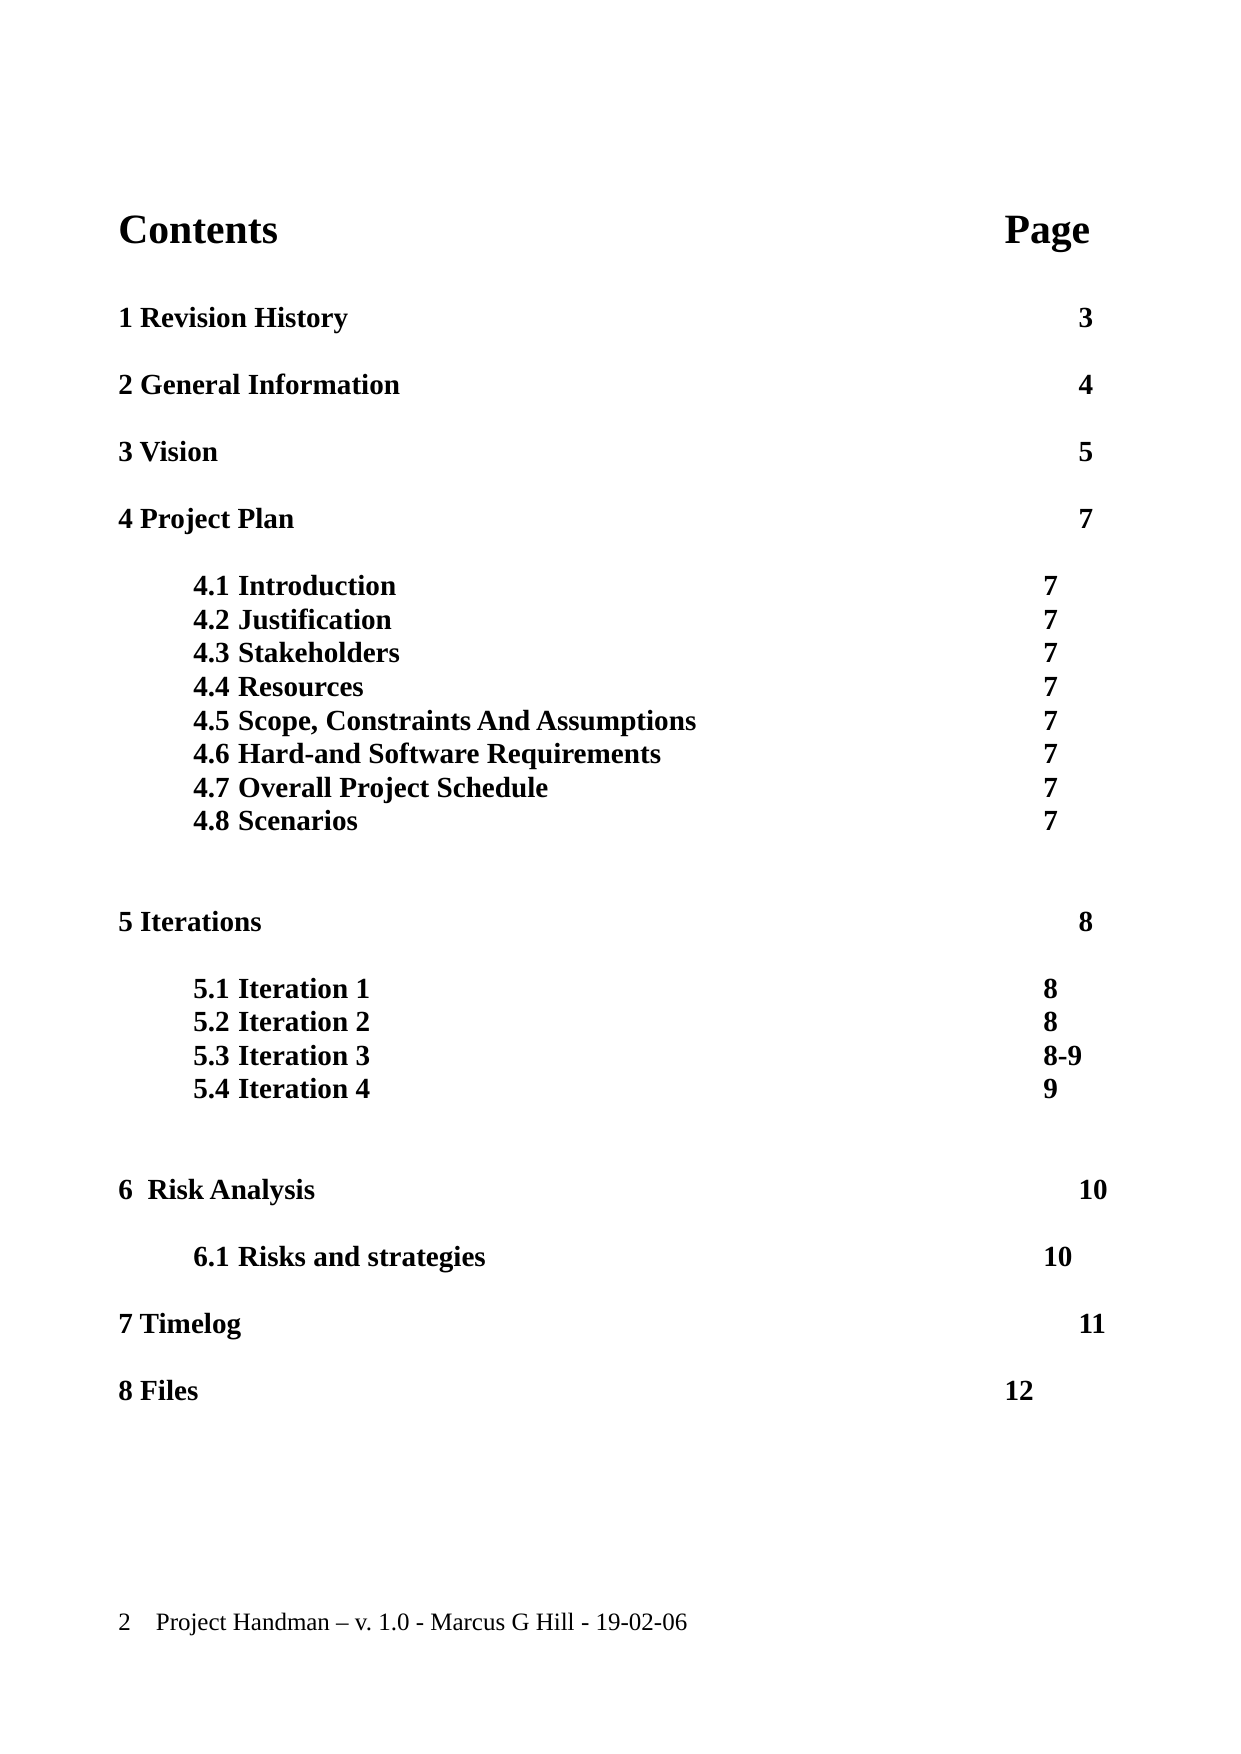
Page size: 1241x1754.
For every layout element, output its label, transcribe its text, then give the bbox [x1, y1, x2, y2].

list Scope, Constraints And Assumptions 7 [193, 703, 1122, 736]
list Iteration 1 8 [193, 971, 1122, 1004]
list Scenarios 7 [193, 803, 1122, 904]
list Risks and strategies 10 [193, 1239, 1122, 1273]
list Hard-and Software Requirements 7 [193, 736, 1122, 770]
text 1 Revision History 3 [118, 300, 1122, 334]
text 2 General Information 4 [118, 367, 1122, 401]
list Introduction 7 [193, 568, 1122, 602]
text 3 Vision 5 [118, 434, 1122, 468]
list Justification 7 [193, 602, 1122, 636]
list Overall Project Schedule 7 [193, 770, 1122, 803]
text 8 Files 12 [118, 1373, 1122, 1407]
list Iteration 4 9 [193, 1072, 1122, 1105]
list Iteration 2 8 [193, 1004, 1122, 1038]
text 4 Project Plan 7 [118, 501, 1122, 535]
text Contents Page [118, 204, 1122, 252]
text 6 Risk Analysis 10 [118, 1172, 1122, 1206]
text 5 Iterations 8 [118, 904, 1122, 937]
list Iteration 3 8-9 [193, 1038, 1122, 1072]
text 7 Timelog 11 [118, 1306, 1122, 1340]
list Stakeholders 7 [193, 636, 1122, 669]
list Resources 7 [193, 669, 1122, 703]
